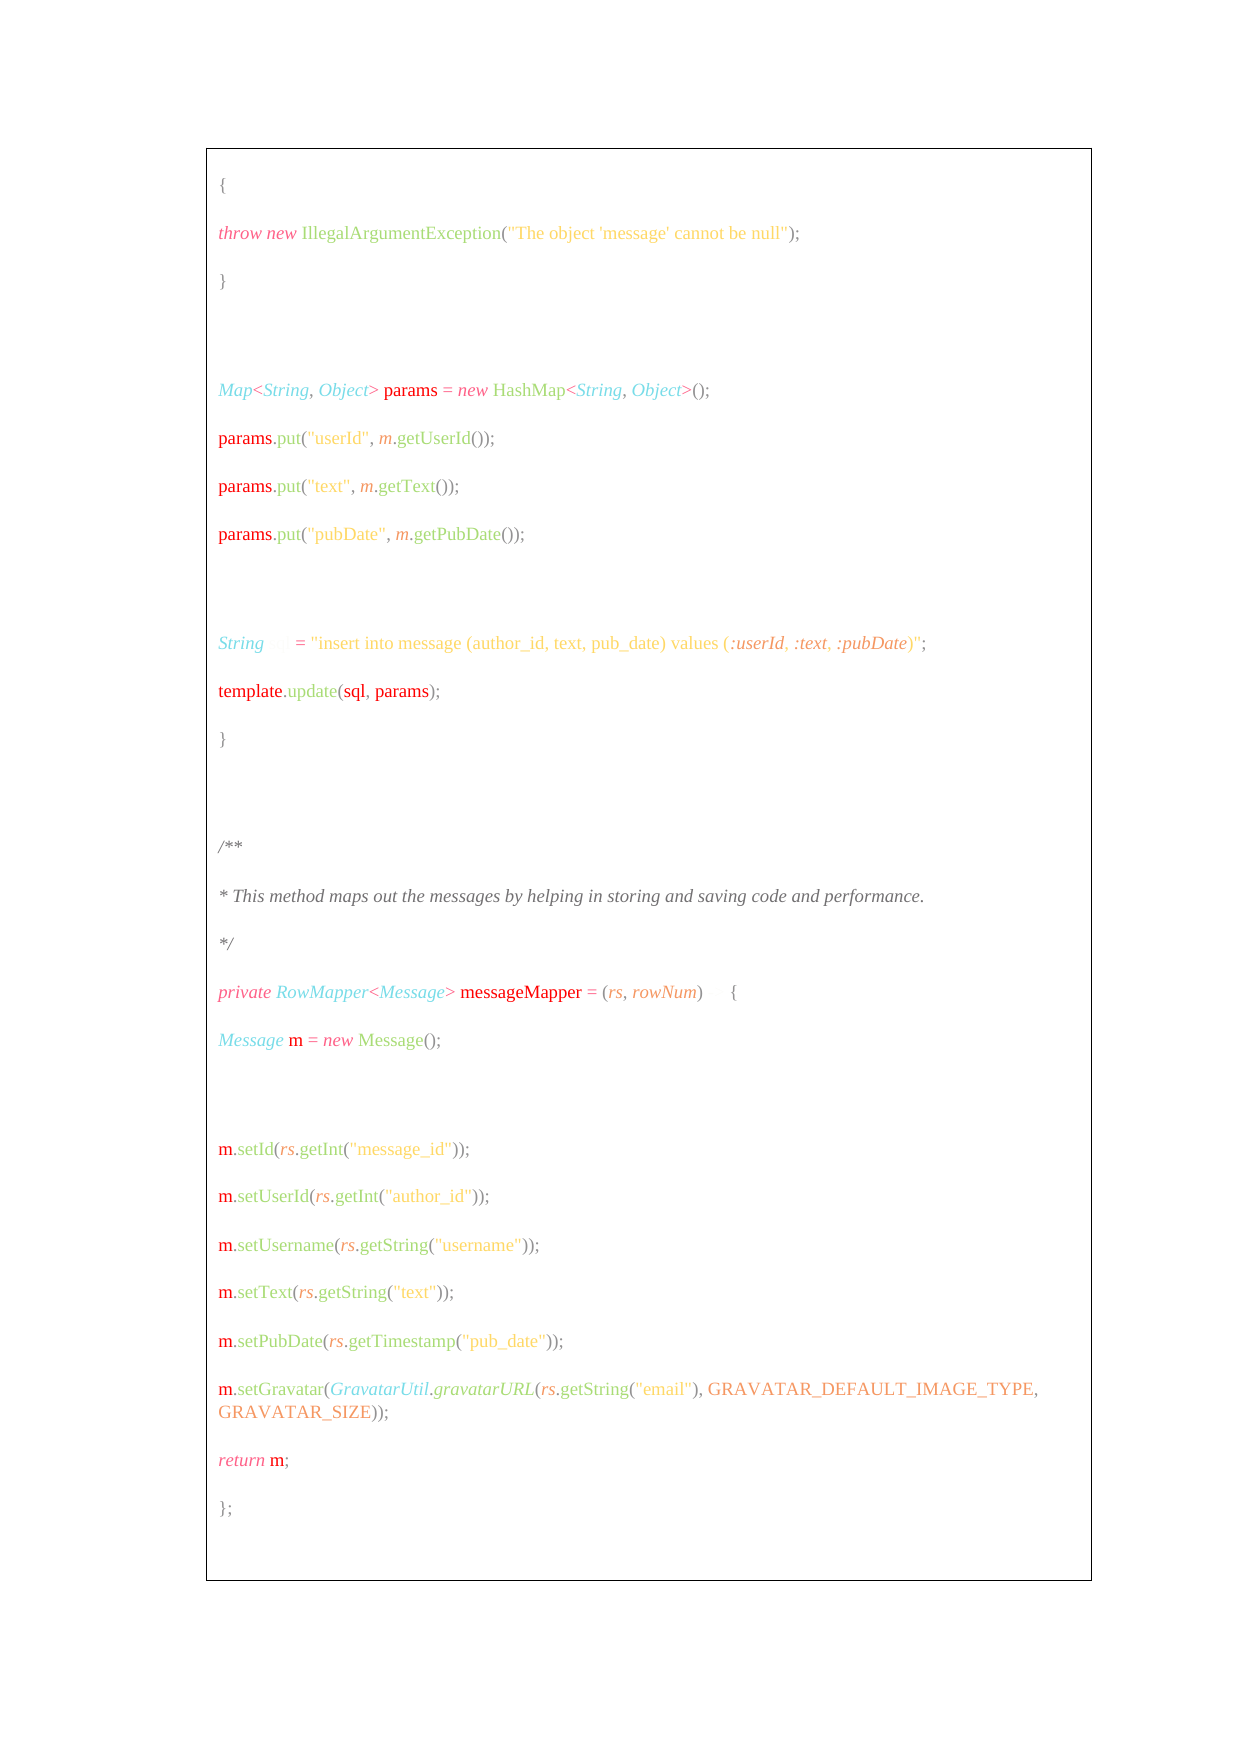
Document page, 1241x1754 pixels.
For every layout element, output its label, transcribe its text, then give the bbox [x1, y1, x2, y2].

table_header { throw new IllegalArgumentException("The object 'message' cannot be null"); } Map<String, Object> params = new HashMap<String, Object>(); params.put("userId", m.getUserId()); params.put("text", m.getText()); params.put("pubDate", m.getPubDate()); String sql = "insert into message (author_id, text, pub_date) values (:userId, :text, :pubDate)"; template.update(sql, params); } /** * This method maps out the messages by helping in storing and saving code and performance. */ private RowMapper<Message> messageMapper = (rs, rowNum) -> { Message m = new Message(); m.setId(rs.getInt("message_id")); m.setUserId(rs.getInt("author_id")); m.setUsername(rs.getString("username")); m.setText(rs.getString("text")); m.setPubDate(rs.getTimestamp("pub_date")); m.setGravatar(GravatarUtil.gravatarURL(rs.getString("email"), GRAVATAR_DEFAULT_IMAGE_TYPE, GRAVATAR_SIZE)); return m; }; [207, 149, 1091, 1580]
